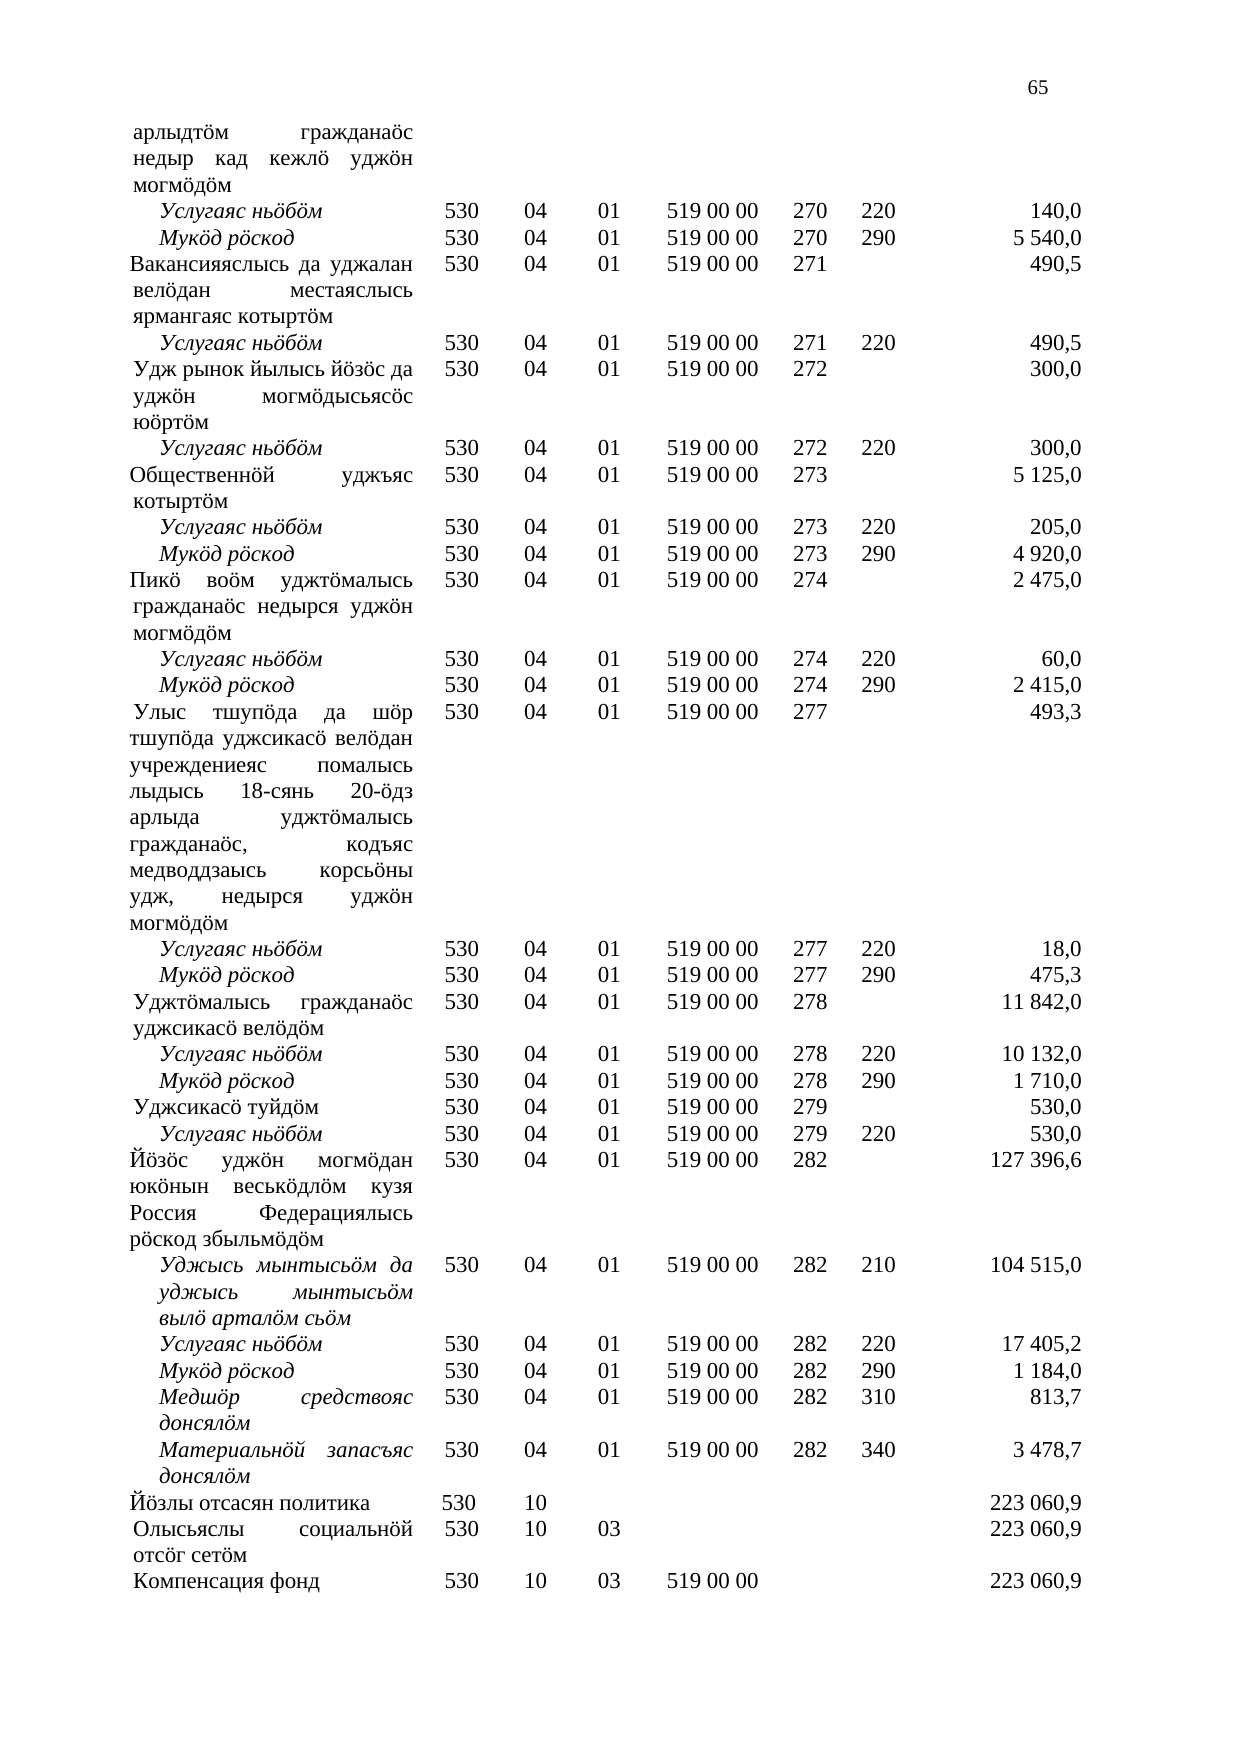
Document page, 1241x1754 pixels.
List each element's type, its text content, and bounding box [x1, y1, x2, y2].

table_cell [841, 1093, 915, 1119]
table_cell Мукöд рöскод [118, 961, 424, 988]
table_cell 519 00 00 [646, 329, 779, 355]
table_cell [1093, 434, 1149, 461]
table_cell 10 [498, 1489, 572, 1515]
table_cell 04 [498, 540, 572, 566]
table_cell 140,0 [915, 197, 1093, 223]
table_cell 530 [425, 1568, 498, 1594]
table_cell 530 [425, 329, 498, 355]
table_cell 279 [779, 1093, 841, 1119]
table_cell 104 515,0 [915, 1251, 1093, 1330]
table_cell [841, 355, 915, 434]
table_cell 01 [572, 1093, 646, 1119]
table_cell 01 [572, 1120, 646, 1146]
table_cell 01 [572, 1067, 646, 1093]
table_cell [1093, 1568, 1149, 1594]
table_cell 277 [779, 961, 841, 988]
table_cell 1 184,0 [915, 1357, 1093, 1383]
table_cell Медшöр средствояс донсялöм [118, 1383, 424, 1436]
table_cell 03 [572, 1515, 646, 1568]
table_cell 205,0 [915, 514, 1093, 540]
table_cell Улыс тшупöда да шöр тшупöда уджсикасö велöдан учреждениеяс помалысь лыдысь 18-сянь 20-öдз арлыда уджтöмалысь гражданаöс, кодъяс медводдзаысь корсьöны удж, недырся уджöн могмöдöм [118, 698, 424, 935]
table_cell [1093, 1093, 1149, 1119]
table_cell 11 842,0 [915, 988, 1093, 1041]
table_cell 04 [498, 672, 572, 698]
table_cell 127 396,6 [915, 1146, 1093, 1251]
table_cell 519 00 00 [646, 1330, 779, 1357]
table_cell [646, 1489, 779, 1515]
table_cell 519 00 00 [646, 566, 779, 645]
table_cell 519 00 00 [646, 540, 779, 566]
table_cell 519 00 00 [646, 1120, 779, 1146]
table_cell 530 [425, 1330, 498, 1357]
table_cell 290 [841, 224, 915, 250]
table_cell 519 00 00 [646, 1357, 779, 1383]
table_cell Йöзлы отсасян политика [118, 1489, 424, 1515]
table_cell 272 [779, 355, 841, 434]
table_cell 274 [779, 672, 841, 698]
table_cell 220 [841, 434, 915, 461]
table_cell 530 [425, 1436, 498, 1488]
table_cell Услугаяс ньöбöм [118, 329, 424, 355]
table_cell 530 [425, 250, 498, 329]
table_cell 04 [498, 355, 572, 434]
table_cell 01 [572, 434, 646, 461]
table_cell Общественнöй уджъяс котыртöм [118, 461, 424, 513]
table_cell 01 [572, 645, 646, 672]
table_cell Мукöд рöскод [118, 672, 424, 698]
table_cell [1093, 514, 1149, 540]
table_cell [1093, 1515, 1149, 1568]
table_cell 210 [841, 1251, 915, 1330]
table_cell Компенсация фонд [118, 1568, 424, 1594]
table_cell 290 [841, 672, 915, 698]
table_cell 5 125,0 [915, 461, 1093, 513]
table_cell 519 00 00 [646, 1568, 779, 1594]
table_cell 282 [779, 1436, 841, 1488]
table_cell 530 [425, 1146, 498, 1251]
table_cell [1093, 1357, 1149, 1383]
table_cell 04 [498, 1436, 572, 1488]
table_cell 271 [779, 329, 841, 355]
table_cell 223 060,9 [915, 1489, 1093, 1515]
table_cell 01 [572, 1146, 646, 1251]
table_cell 519 00 00 [646, 434, 779, 461]
table_cell 530 [425, 1489, 498, 1515]
table_cell 530 [425, 1515, 498, 1568]
table_cell 2 415,0 [915, 672, 1093, 698]
table_cell Мукöд рöскод [118, 1357, 424, 1383]
table_cell 10 132,0 [915, 1041, 1093, 1067]
table_cell 04 [498, 935, 572, 961]
table_cell 04 [498, 988, 572, 1041]
table_cell [1093, 672, 1149, 698]
table_cell 519 00 00 [646, 1146, 779, 1251]
table_cell 04 [498, 1146, 572, 1251]
table_cell [1093, 1436, 1149, 1488]
table_cell [779, 1489, 841, 1515]
table_cell Мукöд рöскод [118, 224, 424, 250]
table_cell 519 00 00 [646, 224, 779, 250]
table_cell 519 00 00 [646, 988, 779, 1041]
table_cell 01 [572, 1357, 646, 1383]
table_cell 01 [572, 197, 646, 223]
table_cell 530 [425, 514, 498, 540]
table_cell 519 00 00 [646, 935, 779, 961]
table_cell 18,0 [915, 935, 1093, 961]
table_cell 282 [779, 1357, 841, 1383]
table_cell 10 [498, 1515, 572, 1568]
table_cell [779, 118, 841, 197]
table_cell [498, 118, 572, 197]
table_cell 04 [498, 961, 572, 988]
table_cell 01 [572, 329, 646, 355]
table_cell [841, 988, 915, 1041]
table_cell 04 [498, 1383, 572, 1436]
table_cell 272 [779, 434, 841, 461]
table_cell 519 00 00 [646, 197, 779, 223]
table_cell [572, 1489, 646, 1515]
table_cell 01 [572, 935, 646, 961]
table_cell 220 [841, 645, 915, 672]
table_cell 17 405,2 [915, 1330, 1093, 1357]
table_cell 01 [572, 1041, 646, 1067]
table_cell [841, 250, 915, 329]
table_cell [841, 566, 915, 645]
table_cell 530 [425, 672, 498, 698]
table_cell 290 [841, 1357, 915, 1383]
table_cell 530 [425, 1093, 498, 1119]
table_cell 01 [572, 224, 646, 250]
table_cell [841, 698, 915, 935]
table_cell [1093, 118, 1149, 197]
table_cell 5 540,0 [915, 224, 1093, 250]
table_cell 530,0 [915, 1093, 1093, 1119]
table_cell Мукöд рöскод [118, 1067, 424, 1093]
table_cell 519 00 00 [646, 672, 779, 698]
table_cell 279 [779, 1120, 841, 1146]
table_cell [779, 1515, 841, 1568]
table_cell 4 920,0 [915, 540, 1093, 566]
table_cell 277 [779, 698, 841, 935]
table_cell Йöзöс уджöн могмöдан юкöнын веськöдлöм кузя Россия Федерациялысь рöскод збыльмöдöм [118, 1146, 424, 1251]
table_cell 04 [498, 250, 572, 329]
table_cell 519 00 00 [646, 461, 779, 513]
table_cell 530 [425, 1041, 498, 1067]
table_cell 271 [779, 250, 841, 329]
table_cell 300,0 [915, 355, 1093, 434]
table_cell 490,5 [915, 250, 1093, 329]
table_cell Услугаяс ньöбöм [118, 1120, 424, 1146]
table_cell 04 [498, 1251, 572, 1330]
table_cell 310 [841, 1383, 915, 1436]
table_cell 530 [425, 935, 498, 961]
table_cell [1093, 197, 1149, 223]
table_cell [1093, 1067, 1149, 1093]
table_cell [915, 118, 1093, 197]
table_cell 475,3 [915, 961, 1093, 988]
table_cell 493,3 [915, 698, 1093, 935]
table_cell 278 [779, 988, 841, 1041]
table_cell 273 [779, 461, 841, 513]
table_cell 04 [498, 197, 572, 223]
table_cell 530 [425, 1383, 498, 1436]
table_cell 340 [841, 1436, 915, 1488]
table_cell 04 [498, 224, 572, 250]
table_cell 530 [425, 355, 498, 434]
table_cell 01 [572, 1436, 646, 1488]
table_cell 278 [779, 1067, 841, 1093]
table_cell [1093, 1041, 1149, 1067]
table_cell 273 [779, 540, 841, 566]
table_cell 3 478,7 [915, 1436, 1093, 1488]
table_cell 530 [425, 566, 498, 645]
table_cell 04 [498, 566, 572, 645]
table_cell 282 [779, 1146, 841, 1251]
table_cell [1093, 1383, 1149, 1436]
table_cell 519 00 00 [646, 1436, 779, 1488]
table_cell [1093, 961, 1149, 988]
table_cell [572, 118, 646, 197]
table_cell 270 [779, 197, 841, 223]
table_cell 278 [779, 1041, 841, 1067]
table_cell Вакансияяслысь да уджалан велöдан местаяслысь ярмангаяс котыртöм [118, 250, 424, 329]
table_cell 519 00 00 [646, 355, 779, 434]
table_cell 530 [425, 224, 498, 250]
table_cell 530 [425, 540, 498, 566]
table_cell 813,7 [915, 1383, 1093, 1436]
table_cell 01 [572, 1330, 646, 1357]
table_cell 273 [779, 514, 841, 540]
table_cell 290 [841, 540, 915, 566]
table_cell 01 [572, 355, 646, 434]
table_cell Материальнöй запасъяс донсялöм [118, 1436, 424, 1488]
table_cell 519 00 00 [646, 1093, 779, 1119]
table_cell 300,0 [915, 434, 1093, 461]
table_cell 519 00 00 [646, 1041, 779, 1067]
table_cell 01 [572, 1383, 646, 1436]
table_cell Мукöд рöскод [118, 540, 424, 566]
table_cell 290 [841, 1067, 915, 1093]
table_cell 223 060,9 [915, 1515, 1093, 1568]
table_cell Олысьяслы социальнöй отсöг сетöм [118, 1515, 424, 1568]
table_cell Пикö воöм уджтöмалысь гражданаöс недырся уджöн могмöдöм [118, 566, 424, 645]
table_cell Услугаяс ньöбöм [118, 935, 424, 961]
table_cell 04 [498, 1041, 572, 1067]
table_cell 519 00 00 [646, 514, 779, 540]
table_cell [841, 1568, 915, 1594]
table_cell [1093, 329, 1149, 355]
table_cell 282 [779, 1251, 841, 1330]
table_cell [1093, 1251, 1149, 1330]
table_cell Услугаяс ньöбöм [118, 645, 424, 672]
table_cell [841, 461, 915, 513]
table_cell 03 [572, 1568, 646, 1594]
table_cell [1093, 645, 1149, 672]
table_cell Услугаяс ньöбöм [118, 1041, 424, 1067]
table_cell 01 [572, 540, 646, 566]
table_cell 10 [498, 1568, 572, 1594]
table_cell 490,5 [915, 329, 1093, 355]
table_cell [1093, 1330, 1149, 1357]
table_cell Услугаяс ньöбöм [118, 514, 424, 540]
table_cell 04 [498, 514, 572, 540]
table_cell 01 [572, 988, 646, 1041]
table_cell [1093, 355, 1149, 434]
table_cell 530 [425, 197, 498, 223]
table_cell 01 [572, 250, 646, 329]
table_cell 04 [498, 461, 572, 513]
table_cell 04 [498, 434, 572, 461]
table_cell 04 [498, 1357, 572, 1383]
table_cell 530 [425, 461, 498, 513]
table_cell [841, 1489, 915, 1515]
table_cell 282 [779, 1383, 841, 1436]
table_cell 530 [425, 434, 498, 461]
table_cell 01 [572, 698, 646, 935]
table_cell 530 [425, 1357, 498, 1383]
table_cell 2 475,0 [915, 566, 1093, 645]
table_cell 530 [425, 1251, 498, 1330]
table_cell 04 [498, 645, 572, 672]
table_cell 519 00 00 [646, 961, 779, 988]
table_cell 530,0 [915, 1120, 1093, 1146]
table_cell 220 [841, 197, 915, 223]
table_cell 01 [572, 461, 646, 513]
table_cell 530 [425, 645, 498, 672]
table_cell 220 [841, 329, 915, 355]
table_cell арлыдтöм гражданаöс недыр кад кежлö уджöн могмöдöм [118, 118, 424, 197]
table_cell [1093, 1120, 1149, 1146]
table_cell 290 [841, 961, 915, 988]
table_cell 04 [498, 1120, 572, 1146]
table_cell 04 [498, 1330, 572, 1357]
table_cell Удж рынок йылысь йöзöс да уджöн могмöдысьясöс юöртöм [118, 355, 424, 434]
table_cell [425, 118, 498, 197]
table_cell 223 060,9 [915, 1568, 1093, 1594]
table_cell [1093, 540, 1149, 566]
table_cell 530 [425, 961, 498, 988]
table_cell 519 00 00 [646, 250, 779, 329]
table_cell 274 [779, 645, 841, 672]
table_cell 04 [498, 1067, 572, 1093]
table_cell 01 [572, 514, 646, 540]
table_cell Услугаяс ньöбöм [118, 434, 424, 461]
table_cell Уджтöмалысь гражданаöс уджсикасö велöдöм [118, 988, 424, 1041]
table_cell [1093, 1489, 1149, 1515]
table_cell [841, 1515, 915, 1568]
table_cell 519 00 00 [646, 1251, 779, 1330]
table_cell 519 00 00 [646, 1383, 779, 1436]
table_cell 530 [425, 1067, 498, 1093]
table_cell [1093, 461, 1149, 513]
table_cell 220 [841, 1041, 915, 1067]
table_cell 01 [572, 672, 646, 698]
table_cell Услугаяс ньöбöм [118, 1330, 424, 1357]
table_cell 530 [425, 988, 498, 1041]
table_cell 530 [425, 1120, 498, 1146]
table_cell Уджысь мынтысьöм да уджысь мынтысьöм вылö арталöм сьöм [118, 1251, 424, 1330]
table_cell 277 [779, 935, 841, 961]
table_cell 519 00 00 [646, 698, 779, 935]
table_cell 04 [498, 698, 572, 935]
table_cell 01 [572, 1251, 646, 1330]
table_cell [841, 1146, 915, 1251]
table_cell [841, 118, 915, 197]
table_cell [1093, 698, 1149, 935]
table_cell 01 [572, 961, 646, 988]
table_cell 220 [841, 935, 915, 961]
table_cell 04 [498, 329, 572, 355]
table_cell [779, 1568, 841, 1594]
table_cell [1093, 566, 1149, 645]
table_cell [1093, 250, 1149, 329]
table_cell Услугаяс ньöбöм [118, 197, 424, 223]
table_cell Уджсикасö туйдöм [118, 1093, 424, 1119]
table_cell [646, 1515, 779, 1568]
table_cell 220 [841, 1330, 915, 1357]
table_cell 04 [498, 1093, 572, 1119]
table_cell 530 [425, 698, 498, 935]
table_cell [646, 118, 779, 197]
table_cell [1093, 224, 1149, 250]
table_cell 220 [841, 1120, 915, 1146]
table_cell 220 [841, 514, 915, 540]
table_cell 60,0 [915, 645, 1093, 672]
table_cell [1093, 935, 1149, 961]
table_cell 01 [572, 566, 646, 645]
table_cell 519 00 00 [646, 1067, 779, 1093]
table_cell 282 [779, 1330, 841, 1357]
table_cell 1 710,0 [915, 1067, 1093, 1093]
table_cell 519 00 00 [646, 645, 779, 672]
table_cell [1093, 988, 1149, 1041]
table_cell 270 [779, 224, 841, 250]
table_cell 274 [779, 566, 841, 645]
table_cell [1093, 1146, 1149, 1251]
